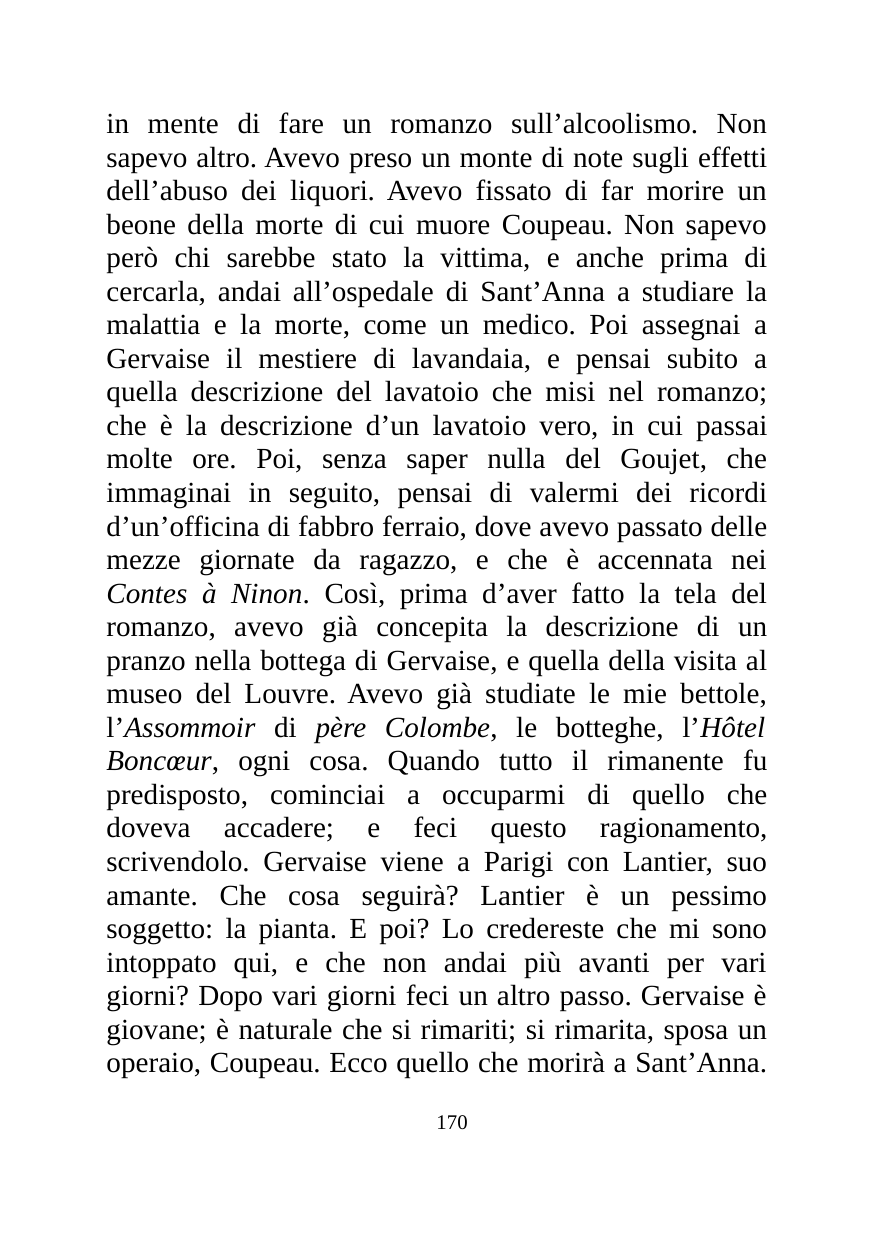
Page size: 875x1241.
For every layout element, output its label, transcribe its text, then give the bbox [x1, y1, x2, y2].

text in mente di fare un romanzo sull’alcoolismo. Non sapevo altro. Avevo preso un monte di note sugli effetti dell’abuso dei liquori. Avevo fissato di far morire un beone della morte di cui muore Coupeau. Non sapevo però chi sarebbe stato la vittima, e anche prima di cercarla, andai all’ospedale di Sant’Anna a studiare la malattia e la morte, come un medico. Poi assegnai a Gervaise il mestiere di lavandaia, e pensai subito a quella descrizione del lavatoio che misi nel romanzo; che è la descrizione d’un lavatoio vero, in cui passai molte ore. Poi, senza saper nulla del Goujet, che immaginai in seguito, pensai di valermi dei ricordi d’un’officina di fabbro ferraio, dove avevo passato delle mezze giornate da ragazzo, e che è accennata nei Contes à Ninon. Così, prima d’aver fatto la tela del romanzo, avevo già concepita la descrizione di un pranzo nella bottega di Gervaise, e quella della visita al museo del Louvre. Avevo già studiate le mie bettole, l’Assommoir di père Colombe, le botteghe, l’Hôtel Boncœur, ogni cosa. Quando tutto il rimanente fu predisposto, cominciai a occuparmi di quello che doveva accadere; e feci questo ragionamento, scrivendolo. Gervaise viene a Parigi con Lantier, suo amante. Che cosa seguirà? Lantier è un pessimo soggetto: la pianta. E poi? Lo credereste che mi sono intoppato qui, e che non andai più avanti per vari giorni? Dopo vari giorni feci un altro passo. Gervaise è giovane; è naturale che si rimariti; si rimarita, sposa un operaio, Coupeau. Ecco quello che morirà a Sant’Anna. [106, 106, 768, 1079]
